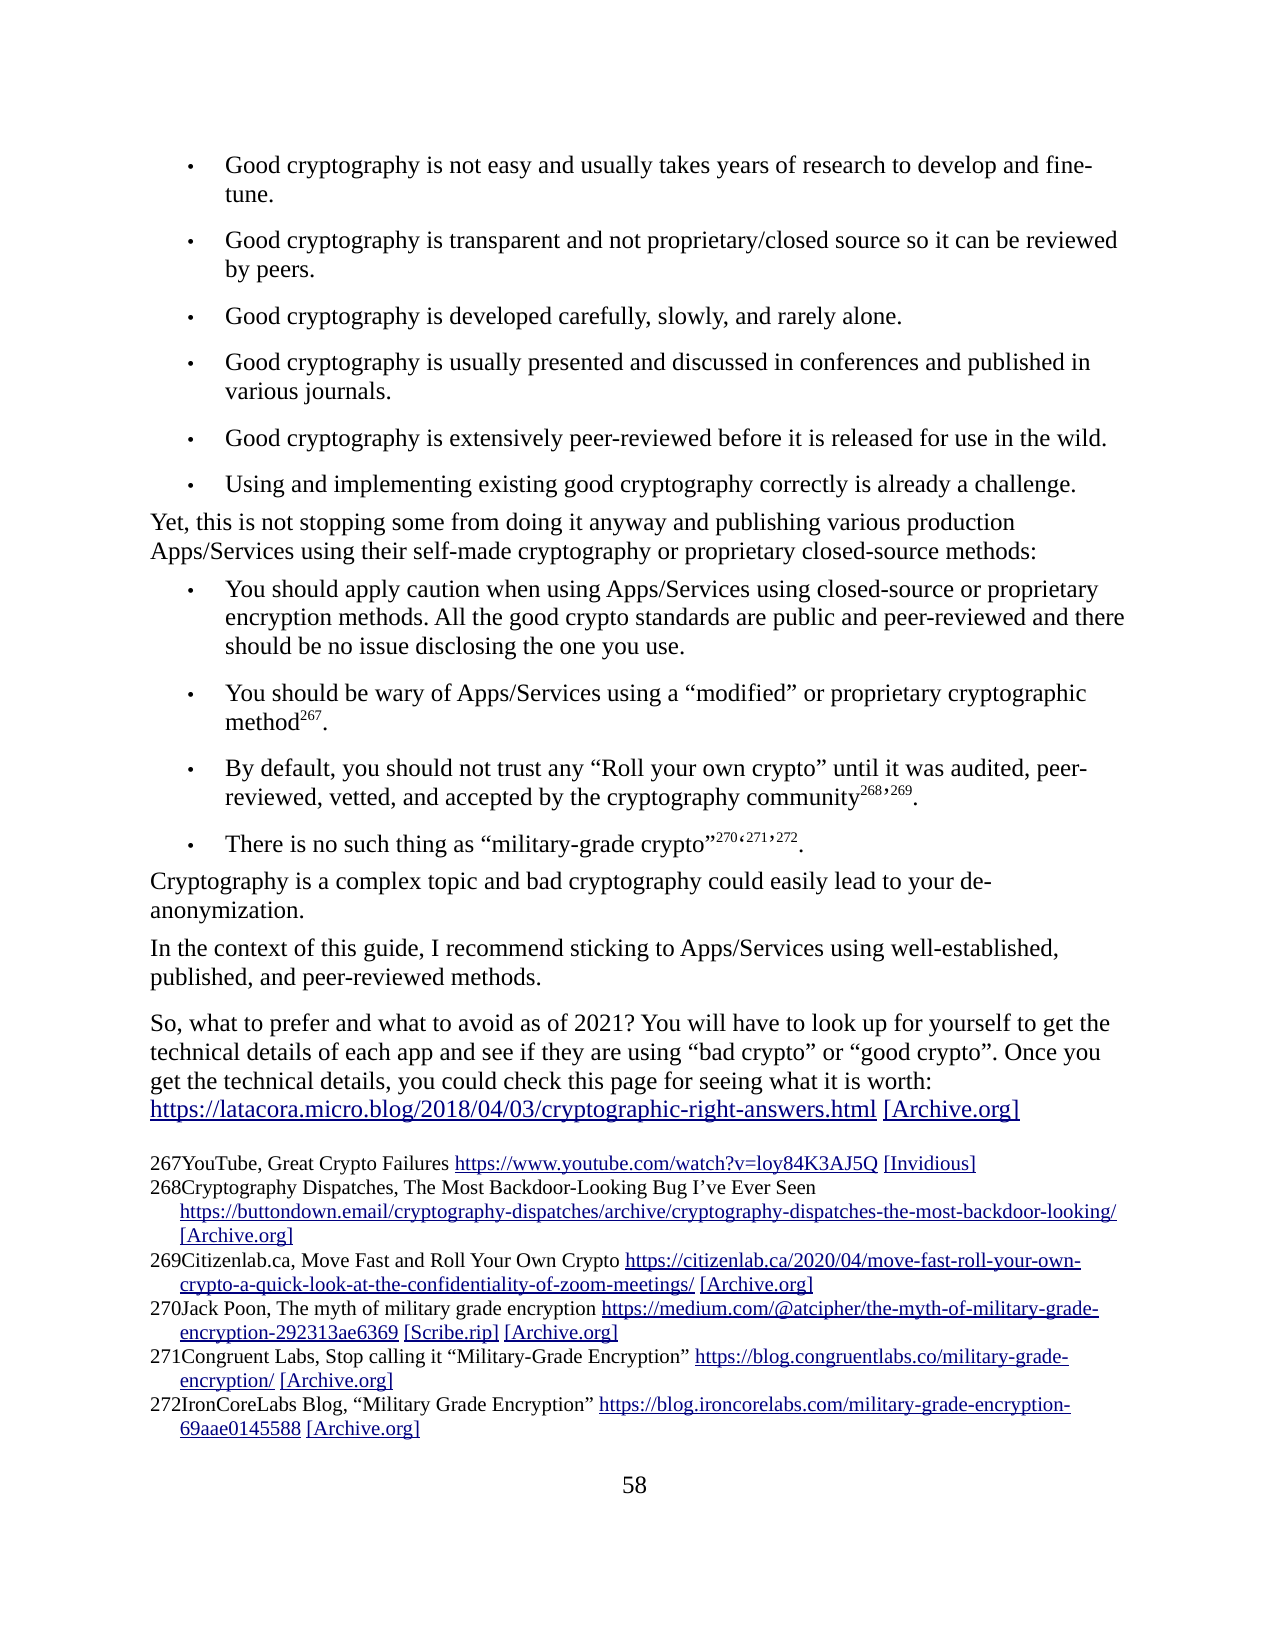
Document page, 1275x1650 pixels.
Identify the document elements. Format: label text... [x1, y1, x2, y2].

list Good cryptography is transparent and not proprietary/closed source so it can be reviewed by peers. [187, 225, 1125, 283]
list Good cryptography is not easy and usually takes years of research to develop and fine-tune. [187, 150, 1125, 207]
list IronCoreLabs Blog, “Military Grade Encryption” https://blog.ironcorelabs.com/military-grade-encryption-69aae0145588 [Archive.org] [150, 1392, 1125, 1440]
list Good cryptography is developed carefully, slowly, and rarely alone. [187, 301, 1125, 329]
list Cryptography Dispatches, The Most Backdoor-Looking Bug I’ve Ever Seen https://buttondown.email/cryptography-dispatches/archive/cryptography-dispatches-the-most-backdoor-looking/ [Archive.org] [150, 1175, 1125, 1247]
list Good cryptography is usually presented and discussed in conferences and published in various journals. [187, 347, 1125, 405]
list Good cryptography is extensively peer-reviewed before it is released for use in the wild. [187, 423, 1125, 452]
list You should be wary of Apps/Services using a “modified” or proprietary cryptographic method. [187, 678, 1125, 735]
text Cryptography is a complex topic and bad cryptography could easily lead to your de-anonymization. [150, 866, 1125, 924]
list Jack Poon, The myth of military grade encryption https://medium.com/@atcipher/the-myth-of-military-grade-encryption-292313ae6369 [Scribe.rip] [Archive.org] [150, 1296, 1125, 1344]
list You should apply caution when using Apps/Services using closed-source or proprietary encryption methods. All the good crypto standards are public and peer-reviewed and there should be no issue disclosing the one you use. [187, 574, 1125, 660]
text Yet, this is not stopping some from doing it anyway and publishing various production Apps/Services using their self-made cryptography or proprietary closed-source methods: [150, 507, 1125, 565]
text In the context of this guide, I recommend sticking to Apps/Services using well-established, published, and peer-reviewed methods. [150, 933, 1125, 990]
list Congruent Labs, Stop calling it “Military-Grade Encryption” https://blog.congruentlabs.co/military-grade-encryption/ [Archive.org] [150, 1344, 1125, 1392]
list There is no such thing as “military-grade crypto”‘’. [187, 829, 1125, 857]
list YouTube, Great Crypto Failures https://www.youtube.com/watch?v=loy84K3AJ5Q [Invidious] [150, 1151, 1125, 1175]
text So, what to prefer and what to avoid as of 2021? You will have to look up for yourself to get the technical details of each app and see if they are using “bad crypto” or “good crypto”. Once you get the technical details, you could check this page for seeing what it is worth: https://latacora.micro.blog/2018/04/03/cryptographic-right-answers.html [Archive.org] [150, 1008, 1125, 1123]
list Using and implementing existing good cryptography correctly is already a challenge. [187, 469, 1125, 498]
list By default, you should not trust any “Roll your own crypto” until it was audited, peer-reviewed, vetted, and accepted by the cryptography community’. [187, 753, 1125, 811]
list Citizenlab.ca, Move Fast and Roll Your Own Crypto https://citizenlab.ca/2020/04/move-fast-roll-your-own-crypto-a-quick-look-at-the-confidentiality-of-zoom-meetings/ [Archive.org] [150, 1247, 1125, 1296]
